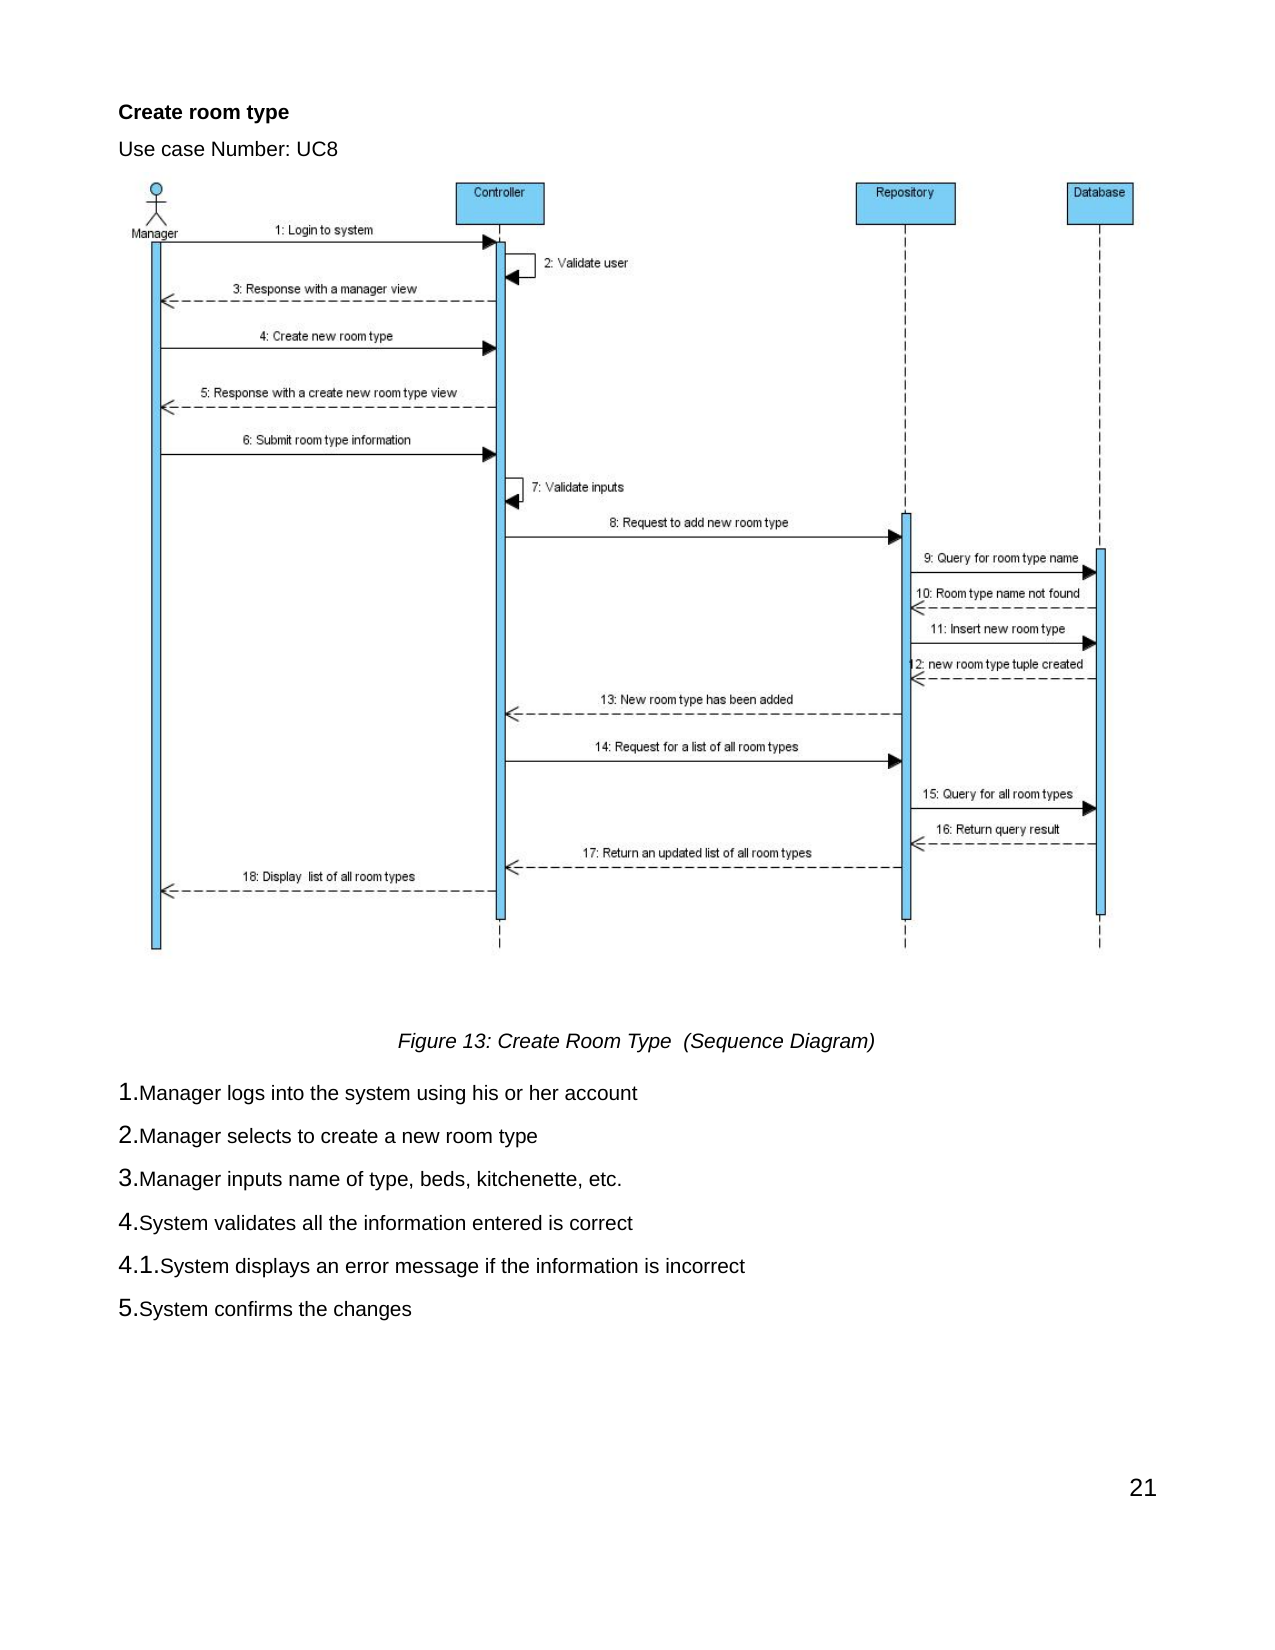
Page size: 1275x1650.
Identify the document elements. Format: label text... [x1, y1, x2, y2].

list System confirms the changes [118, 1293, 1157, 1322]
list System displays an error message if the information is incorrect [118, 1250, 1157, 1278]
list Manager inputs name of type, beds, kitchenette, etc. [118, 1163, 1157, 1192]
list Manager logs into the system using his or her account [118, 1077, 1157, 1106]
list Manager selects to create a new room type [118, 1120, 1157, 1149]
subtitle Create room type [118, 100, 1157, 124]
list System validates all the information entered is correct [118, 1207, 1157, 1235]
picture [118, 172, 1157, 959]
list Figure 13: Create Room Type (Sequence Diagram) [118, 1029, 1157, 1053]
text Use case Number: UC8 [118, 136, 1157, 160]
